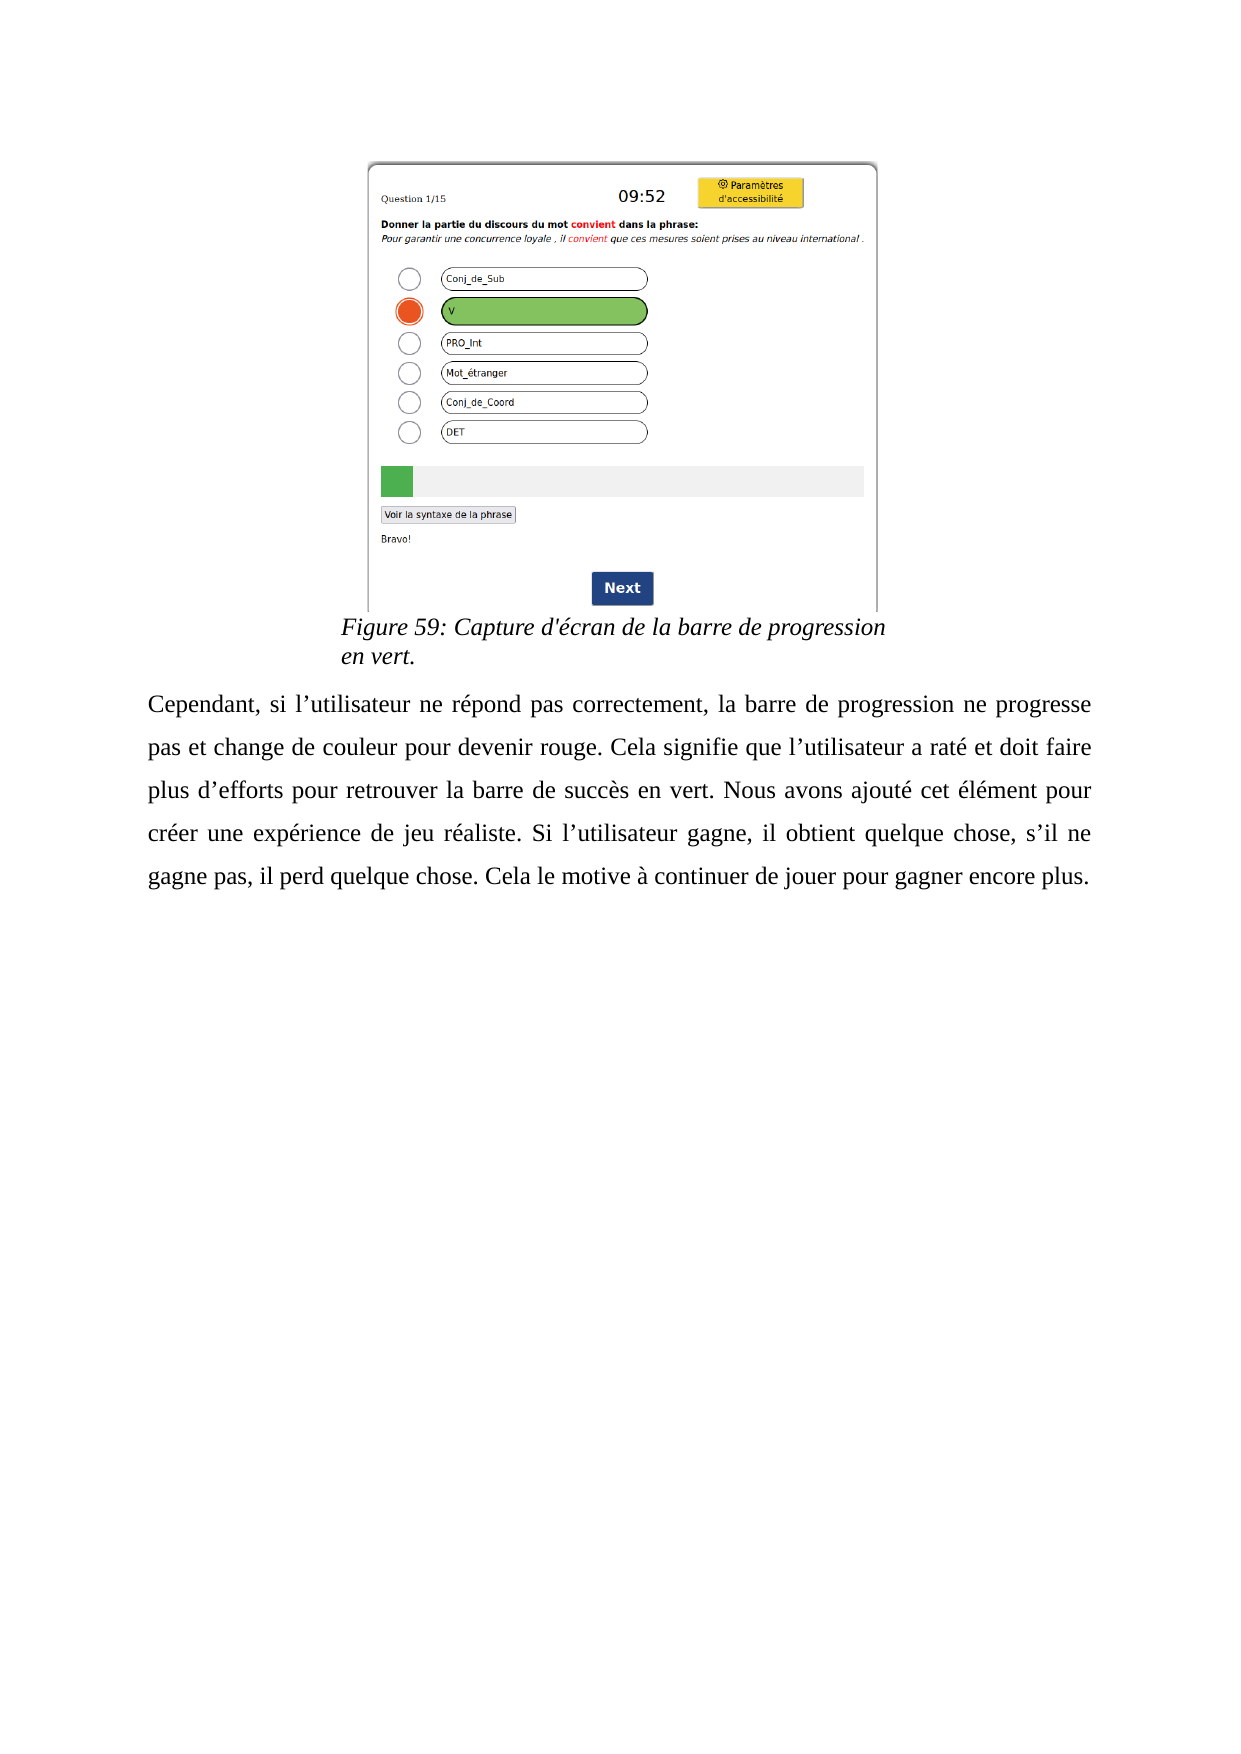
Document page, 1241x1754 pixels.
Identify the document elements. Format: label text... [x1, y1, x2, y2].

picture [367, 161, 878, 612]
text Cependant, si l’utilisateur ne répond pas correctement, la barre de progression ne progresse pas et change de couleur pour devenir rouge. Cela signifie que l’utilisateur a raté et doit faire plus d’efforts pour retrouver la barre de succès en vert. Nous avons ajouté cet élément pour créer une expérience de jeu réaliste. Si l’utilisateur gagne, il obtient quelque chose, s’il ne gagne pas, il perd quelque chose. Cela le motive à continuer de jouer pour gagner encore plus. [148, 609, 1092, 890]
text Figure 59: Capture d'écran de la barre de progression en vert. [341, 609, 914, 669]
